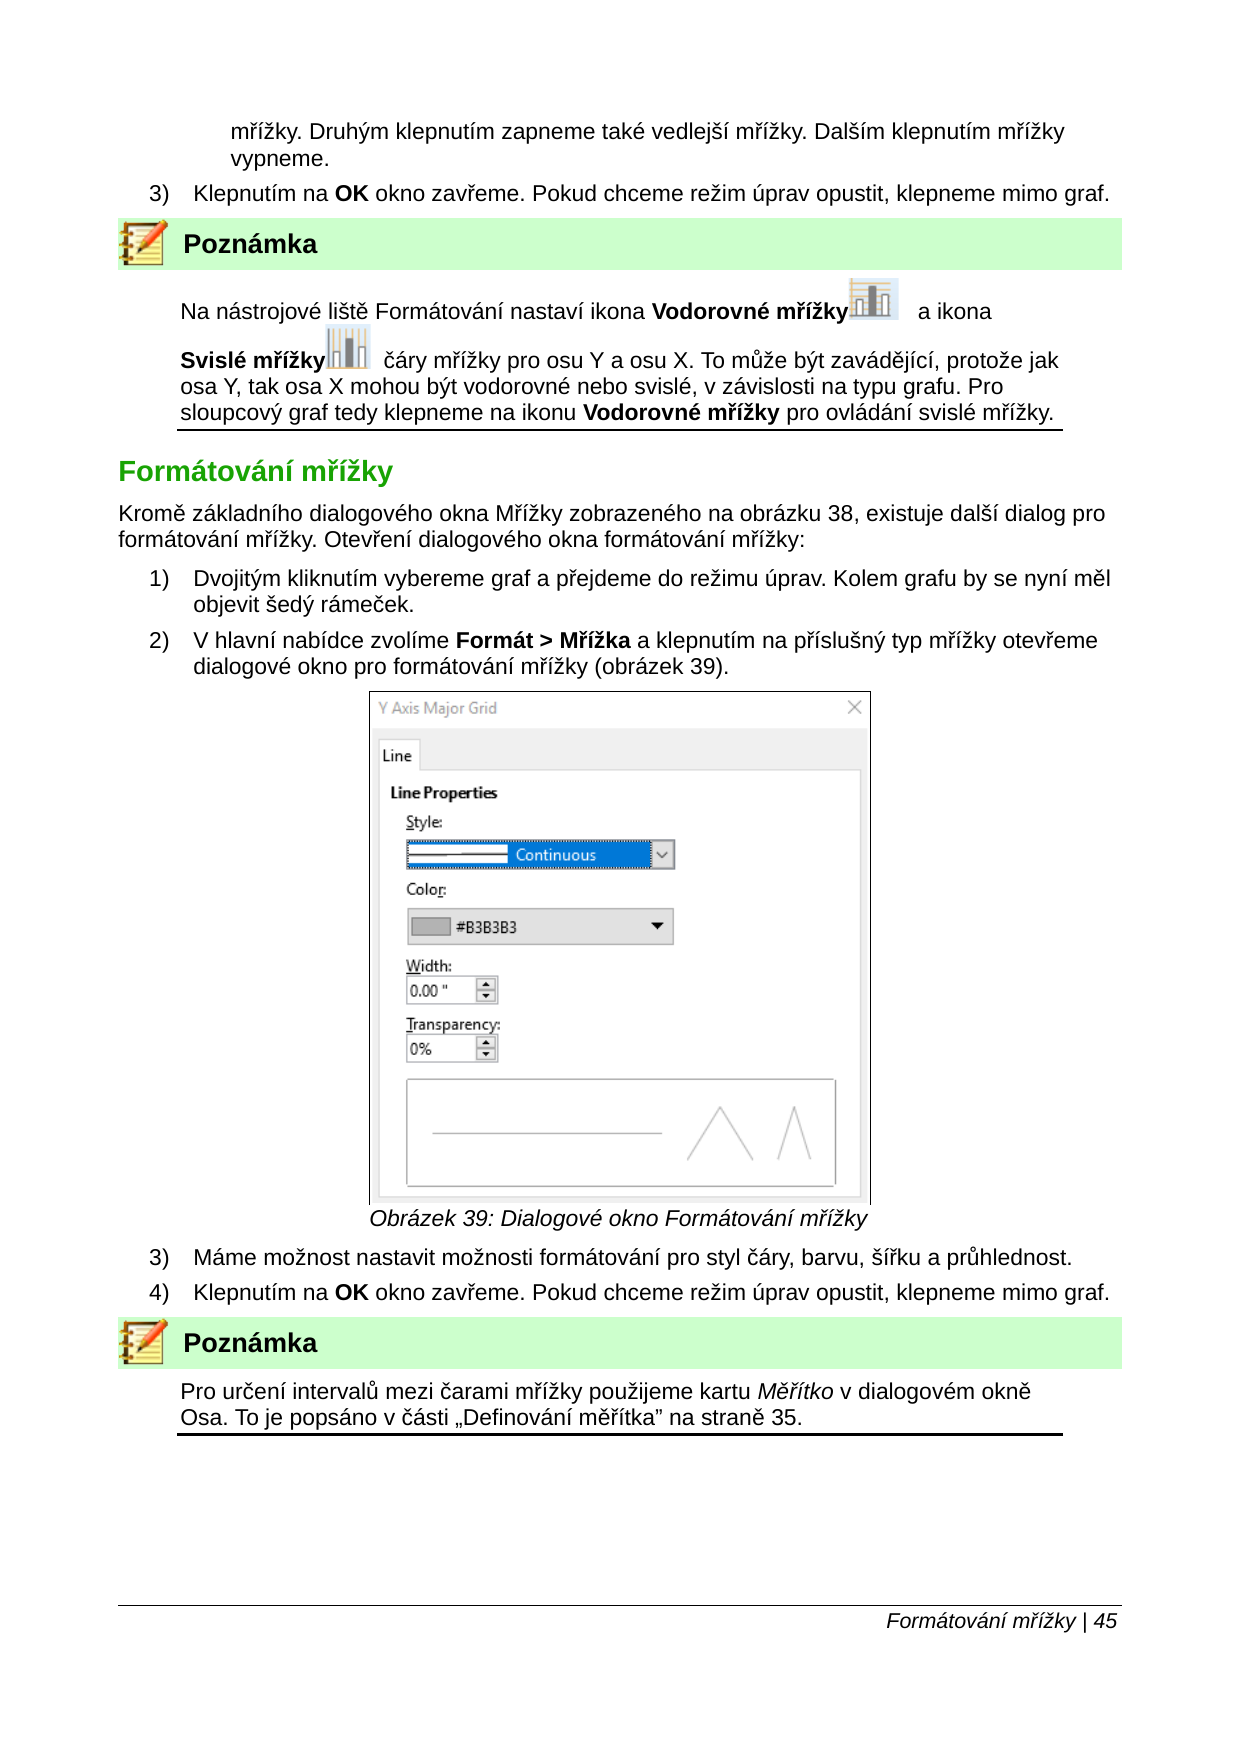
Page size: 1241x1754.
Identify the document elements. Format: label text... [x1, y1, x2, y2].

picture [848, 278, 899, 320]
subtitle Formátování mřížky [118, 454, 1122, 488]
picture [372, 694, 868, 1203]
list Máme možnost nastavit možnosti formátování pro styl čáry, barvu, šířku a průhlednost. [169, 1243, 1122, 1270]
subtitle Poznámka [118, 226, 1122, 266]
picture [119, 218, 170, 269]
text Kromě základního dialogového okna Mřížky zobrazeného na obrázku 38, existuje další dialog pro formátování mřížky. Otevření dialogového okna formátování mřížky: [118, 500, 1122, 552]
list Dvojitým kliknutím vybereme graf a přejdeme do režimu úprav. Kolem grafu by se nyní měl objevit šedý rámeček. [169, 565, 1122, 618]
list V hlavní nabídce zvolíme Formát > Mřížka a klepnutím na příslušný typ mřížky otevřeme dialogové okno pro formátování mřížky (obrázek 39). [169, 627, 1122, 679]
text Obrázek 39: Dialogové okno Formátování mřížky [369, 1202, 871, 1231]
picture [325, 324, 371, 369]
picture [119, 1317, 170, 1368]
list Klepnutím na OK okno zavřeme. Pokud chceme režim úprav opustit, klepneme mimo graf. [169, 1279, 1122, 1305]
text Pro určení intervalů mezi čarami mřížky použijeme kartu Měřítko v dialogovém okně Osa. To je popsáno v části „Definice měřítka” na straně 33. [177, 1375, 1063, 1433]
subtitle Poznámka [118, 1324, 1122, 1365]
text Na nástrojové liště Formátování nastaví ikona Vodorovné mřížky a ikona Svislé mřížky čáry mřížky pro osu Y a osu X. To může být zavádějící, protože jak osa Y, tak osa X mohou být vodorovné nebo svislé, v závislosti na typu grafu. Pro sloupcový graf tedy klepneme na ikonu Vodorovné mřížky pro ovládání svislé mřížky. [177, 276, 1063, 429]
list mřížky. Druhým klepnutím zapneme také vedlejší mřížky. Dalším klepnutím mřížky vypneme. [192, 118, 1122, 171]
list Klepnutím na OK okno zavřeme. Pokud chceme režim úprav opustit, klepneme mimo graf. [169, 180, 1122, 206]
